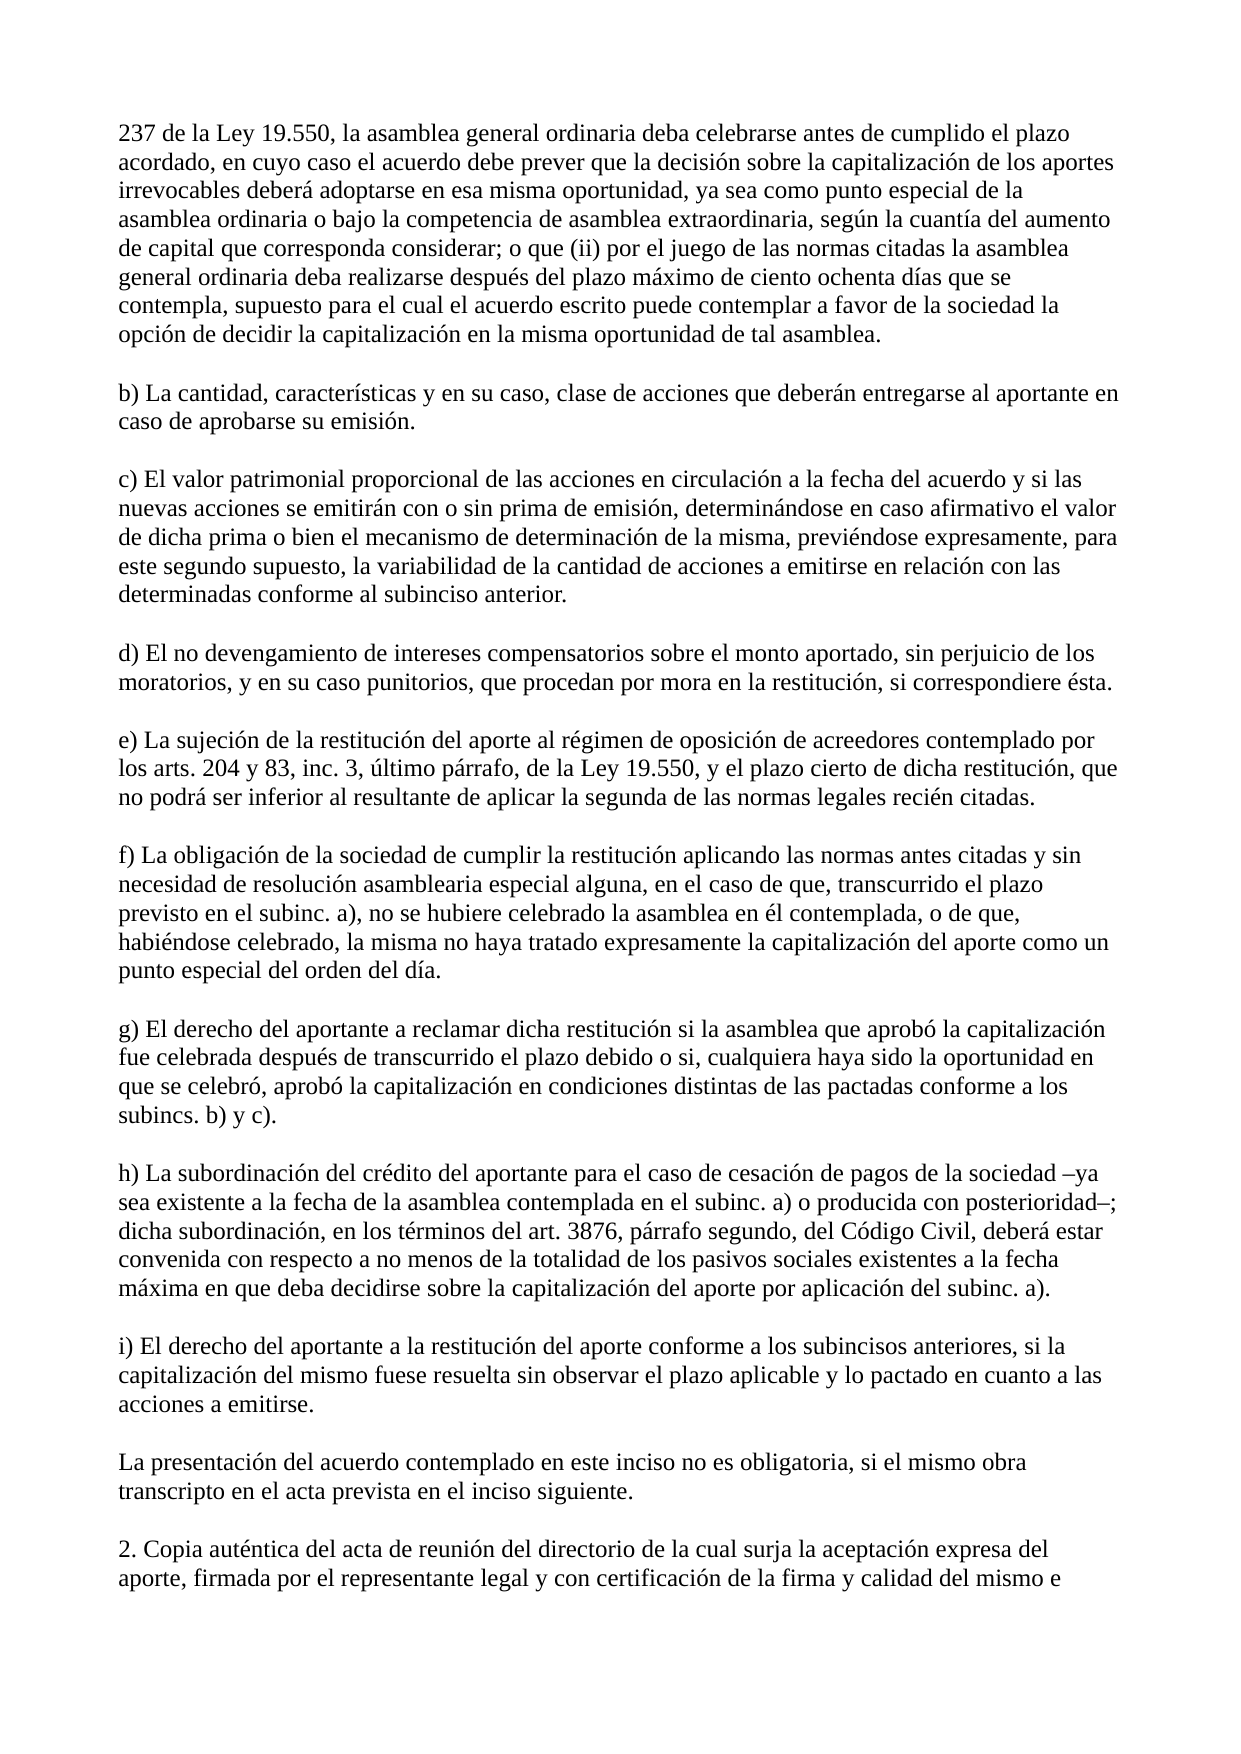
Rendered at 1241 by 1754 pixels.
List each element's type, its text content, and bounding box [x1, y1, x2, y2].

table_header 237 de la Ley 19.550, la asamblea general ordinaria deba celebrarse antes de cumplido el plazo acordado, en cuyo caso el acuerdo debe prever que la decisión sobre la capitalización de los aportes irrevocables deberá adoptarse en esa misma oportunidad, ya sea como punto especial de la asamblea ordinaria o bajo la competencia de asamblea extraordinaria, según la cuantía del aumento de capital que corresponda considerar; o que (ii) por el juego de las normas citadas la asamblea general ordinaria deba realizarse después del plazo máximo de ciento ochenta días que se contempla, supuesto para el cual el acuerdo escrito puede contemplar a favor de la sociedad la opción de decidir la capitalización en la misma oportunidad de tal asamblea. b) La cantidad, características y en su caso, clase de acciones que deberán entregarse al aportante en caso de aprobarse su emisión. c) El valor patrimonial proporcional de las acciones en circulación a la fecha del acuerdo y si las nuevas acciones se emitirán con o sin prima de emisión, determinándose en caso afirmativo el valor de dicha prima o bien el mecanismo de determinación de la misma, previéndose expresamente, para este segundo supuesto, la variabilidad de la cantidad de acciones a emitirse en relación con las determinadas conforme al subinciso anterior. d) El no devengamiento de intereses compensatorios sobre el monto aportado, sin perjuicio de los moratorios, y en su caso punitorios, que procedan por mora en la restitución, si correspondiere ésta. e) La sujeción de la restitución del aporte al régimen de oposición de acreedores contemplado por los arts. 204 y 83, inc. 3, último párrafo, de la Ley 19.550, y el plazo cierto de dicha restitución, que no podrá ser inferior al resultante de aplicar la segunda de las normas legales recién citadas. f) La obligación de la sociedad de cumplir la restitución aplicando las normas antes citadas y sin necesidad de resolución asamblearia especial alguna, en el caso de que, transcurrido el plazo previsto en el subinc. a), no se hubiere celebrado la asamblea en él contemplada, o de que, habiéndose celebrado, la misma no haya tratado expresamente la capitalización del aporte como un punto especial del orden del día. g) El derecho del aportante a reclamar dicha restitución si la asamblea que aprobó la capitalización fue celebrada después de transcurrido el plazo debido o si, cualquiera haya sido la oportunidad en que se celebró, aprobó la capitalización en condiciones distintas de las pactadas conforme a los subincs. b) y c). h) La subordinación del crédito del aportante para el caso de cesación de pagos de la sociedad –ya sea existente a la fecha de la asamblea contemplada en el subinc. a) o producida con posterioridad–; dicha subordinación, en los términos del art. 3876, párrafo segundo, del Código Civil, deberá estar convenida con respecto a no menos de la totalidad de los pasivos sociales existentes a la fecha máxima en que deba decidirse sobre la capitalización del aporte por aplicación del subinc. a). i) El derecho del aportante a la restitución del aporte conforme a los subincisos anteriores, si la capitalización del mismo fuese resuelta sin observar el plazo aplicable y lo pactado en cuanto a las acciones a emitirse. La presentación del acuerdo contemplado en este inciso no es obligatoria, si el mismo obra transcripto en el acta prevista en el inciso siguiente. 2. Copia auténtica del acta de reunión del directorio de la cual surja la aceptación expresa del aporte, firmada por el representante legal y con certificación de la firma y calidad del mismo e [118, 118, 1122, 1592]
